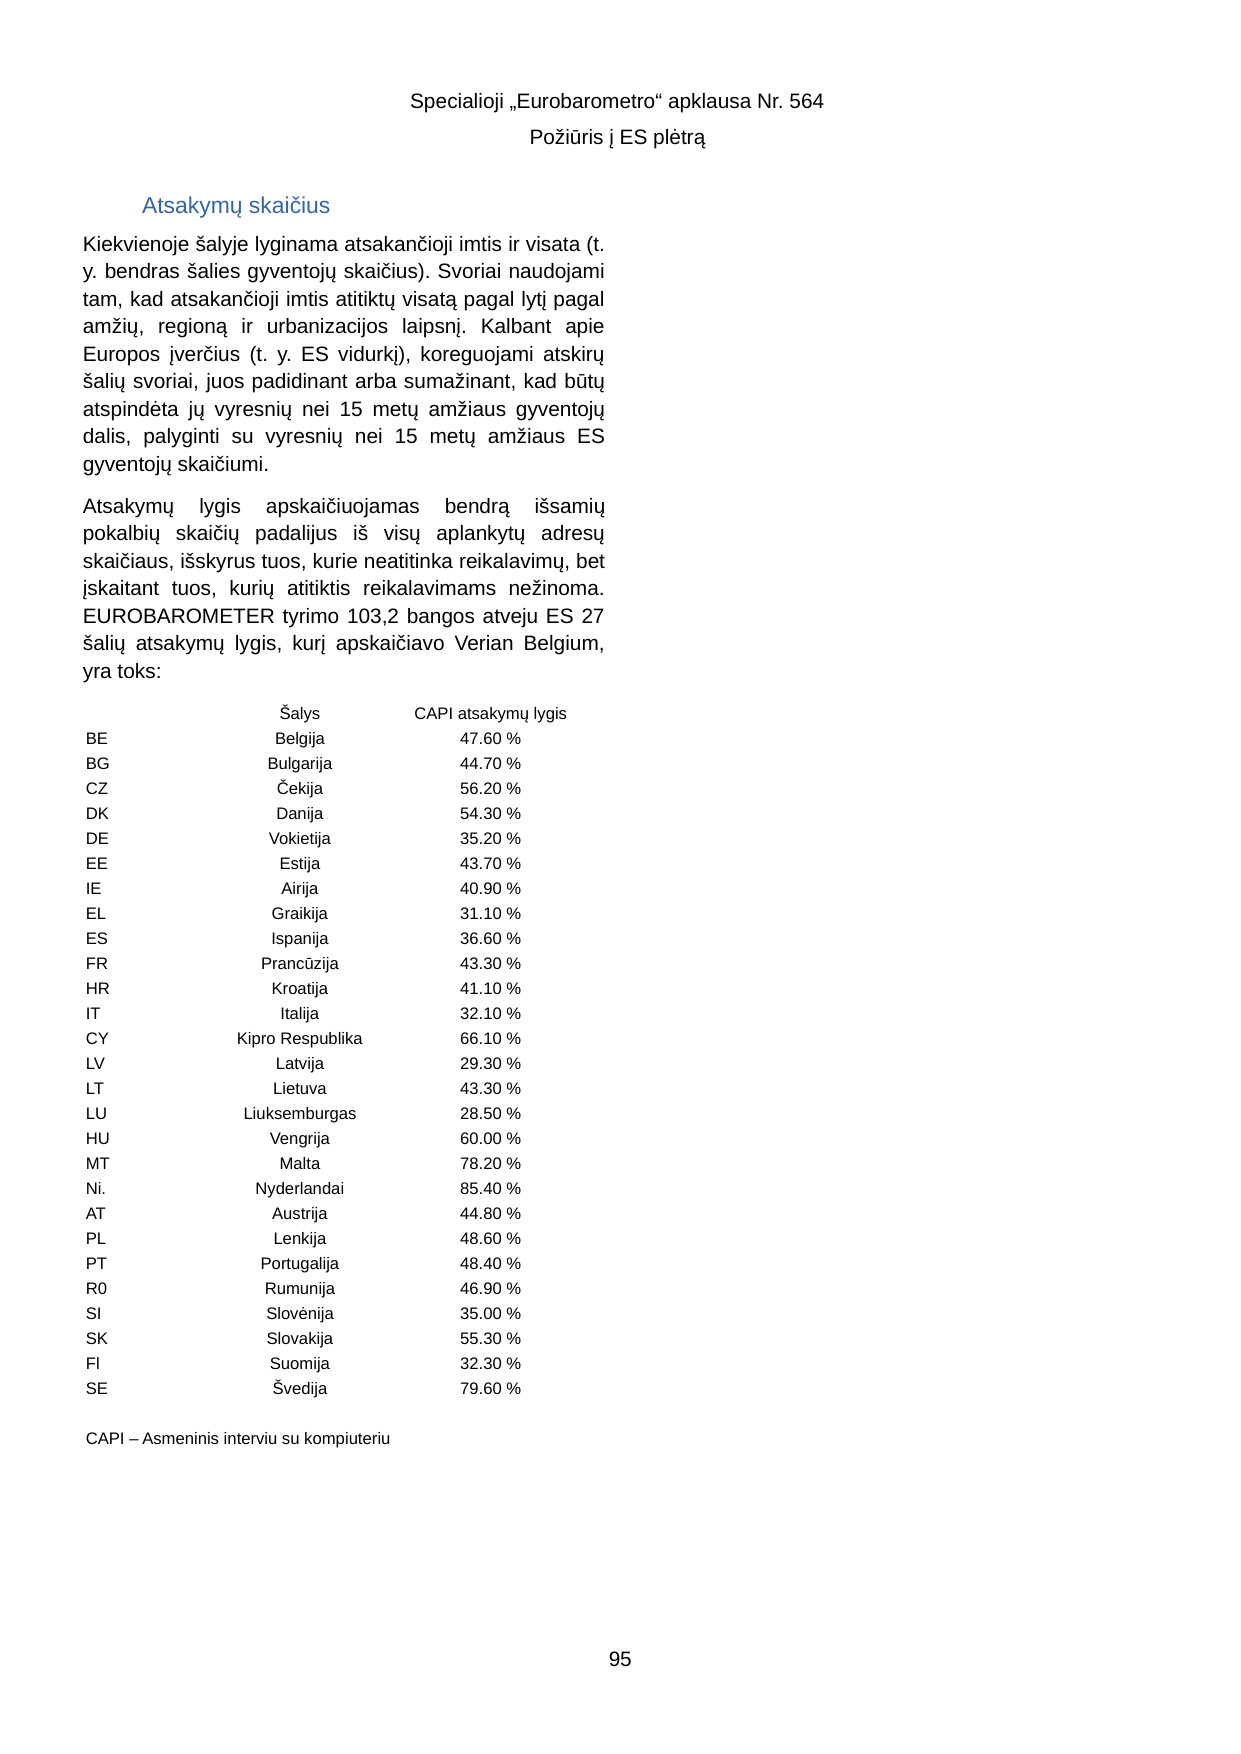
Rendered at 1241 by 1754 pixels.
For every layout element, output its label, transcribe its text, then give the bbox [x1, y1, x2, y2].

table_cell AT [83, 1201, 221, 1226]
table_cell IE [83, 876, 221, 901]
table_cell 32,10 % [378, 1001, 603, 1026]
table_cell Nyderlandai [221, 1176, 378, 1201]
table_cell 35,00 % [378, 1301, 603, 1326]
table_cell CAPI – Asmeninis interviu su kompiuteriu [83, 1426, 603, 1451]
table_cell LV [83, 1051, 221, 1076]
table_cell 41,10 % [378, 976, 603, 1001]
table_cell Danija [221, 801, 378, 826]
table_cell Rumunija [221, 1276, 378, 1301]
table_cell DE [83, 826, 221, 851]
table_header [83, 701, 221, 726]
subtitle Atsakymų skaičius [142, 192, 605, 219]
table_cell Мalta [221, 1151, 378, 1176]
table_cell SK [83, 1326, 221, 1351]
table_cell [83, 1401, 221, 1426]
table_cell [378, 1401, 603, 1426]
table_cell 28,50 % [378, 1101, 603, 1126]
table_cell 35,20 % [378, 826, 603, 851]
table_cell 79,60 % [378, 1376, 603, 1401]
table_cell DK [83, 801, 221, 826]
table_cell Kroatija [221, 976, 378, 1001]
table_cell Latvija [221, 1051, 378, 1076]
table_cell Lenkija [221, 1226, 378, 1251]
table_cell 43,30 % [378, 951, 603, 976]
table_cell MT [83, 1151, 221, 1176]
table_cell Suomija [221, 1351, 378, 1376]
table_cell Lietuva [221, 1076, 378, 1101]
table_header Šalys [221, 701, 378, 726]
table_cell 47,60 % [378, 726, 603, 751]
table_cell 56,20 % [378, 776, 603, 801]
table_cell Švedija [221, 1376, 378, 1401]
table_cell 78,20 % [378, 1151, 603, 1176]
table_cell LT [83, 1076, 221, 1101]
table_cell ES [83, 926, 221, 951]
table_cell CY [83, 1026, 221, 1051]
table_cell Kipro Respublika [221, 1026, 378, 1051]
table_cell EL [83, 901, 221, 926]
table_cell Belgija [221, 726, 378, 751]
table_cell 32,30 % [378, 1351, 603, 1376]
table_cell 44,80 % [378, 1201, 603, 1226]
table_cell FR [83, 951, 221, 976]
table_cell PT [83, 1251, 221, 1276]
table_cell BG [83, 751, 221, 776]
table_cell Vengrija [221, 1126, 378, 1151]
text Atsakymų lygis apskaičiuojamas bendrą išsamių pokalbių skaičių padalijus iš visų aplankytų adresų skaičiaus, išskyrus tuos, kurie neatitinka reikalavimų, bet įskaitant tuos, kurių atitiktis reikalavimams nežinoma. EUROBAROMETER tyrimo 103,2 bangos atveju ES 27 šalių atsakymų lygis, kurį apskaičiavo Verian Belgium, yra toks: [83, 493, 605, 682]
table_cell 29,30 % [378, 1051, 603, 1076]
table_cell 66,10 % [378, 1026, 603, 1051]
table_cell Portugalija [221, 1251, 378, 1276]
text Kiekvienoje šalyje lyginama atsakančioji imtis ir visata (t. y. bendras šalies gyventojų skaičius). Svoriai naudojami tam, kad atsakančioji imtis atitiktų visatą pagal lytį pagal amžių, regioną ir urbanizacijos laipsnį. Kalbant apie Europos įverčius (t. y. ES vidurkį), koreguojami atskirų šalių svoriai, juos padidinant arba sumažinant, kad būtų atspindėta jų vyresnių nei 15 metų amžiaus gyventojų dalis, palyginti su vyresnių nei 15 metų amžiaus ES gyventojų skaičiumi. [83, 231, 605, 475]
table_cell 60,00 % [378, 1126, 603, 1151]
table_cell 43,30 % [378, 1076, 603, 1101]
table_cell Italija [221, 1001, 378, 1026]
table_cell IT [83, 1001, 221, 1026]
table_header CAPI atsakymų lygis [378, 701, 603, 726]
table_cell Slovakija [221, 1326, 378, 1351]
table_cell CZ [83, 776, 221, 801]
table_cell Airija [221, 876, 378, 901]
table_cell PL [83, 1226, 221, 1251]
table_cell Ni. [83, 1176, 221, 1201]
table_cell SI [83, 1301, 221, 1326]
table_cell 55,30 % [378, 1326, 603, 1351]
table_cell 40,90 % [378, 876, 603, 901]
table_cell HU [83, 1126, 221, 1151]
table_cell Liuksemburgas [221, 1101, 378, 1126]
table_cell Čekija [221, 776, 378, 801]
table_cell 54,30 % [378, 801, 603, 826]
table_cell 46,90 % [378, 1276, 603, 1301]
table_cell Austrija [221, 1201, 378, 1226]
table_cell Vokietija [221, 826, 378, 851]
table_cell SE [83, 1376, 221, 1401]
table_cell 31,10 % [378, 901, 603, 926]
table_cell Ispanija [221, 926, 378, 951]
table_cell [221, 1401, 378, 1426]
table_cell Fl [83, 1351, 221, 1376]
table_cell 85,40 % [378, 1176, 603, 1201]
table_cell Prancūzija [221, 951, 378, 976]
table_cell Graikija [221, 901, 378, 926]
table_cell 48,40 % [378, 1251, 603, 1276]
table_cell 36,60 % [378, 926, 603, 951]
table_cell EE [83, 851, 221, 876]
table_cell BE [83, 726, 221, 751]
table_cell 43,70 % [378, 851, 603, 876]
table_cell 44,70 % [378, 751, 603, 776]
table_cell Slovėnija [221, 1301, 378, 1326]
table_cell HR [83, 976, 221, 1001]
table_cell R0 [83, 1276, 221, 1301]
table_cell LU [83, 1101, 221, 1126]
table_cell Estija [221, 851, 378, 876]
table_cell 48,60 % [378, 1226, 603, 1251]
table_cell Bulgarija [221, 751, 378, 776]
